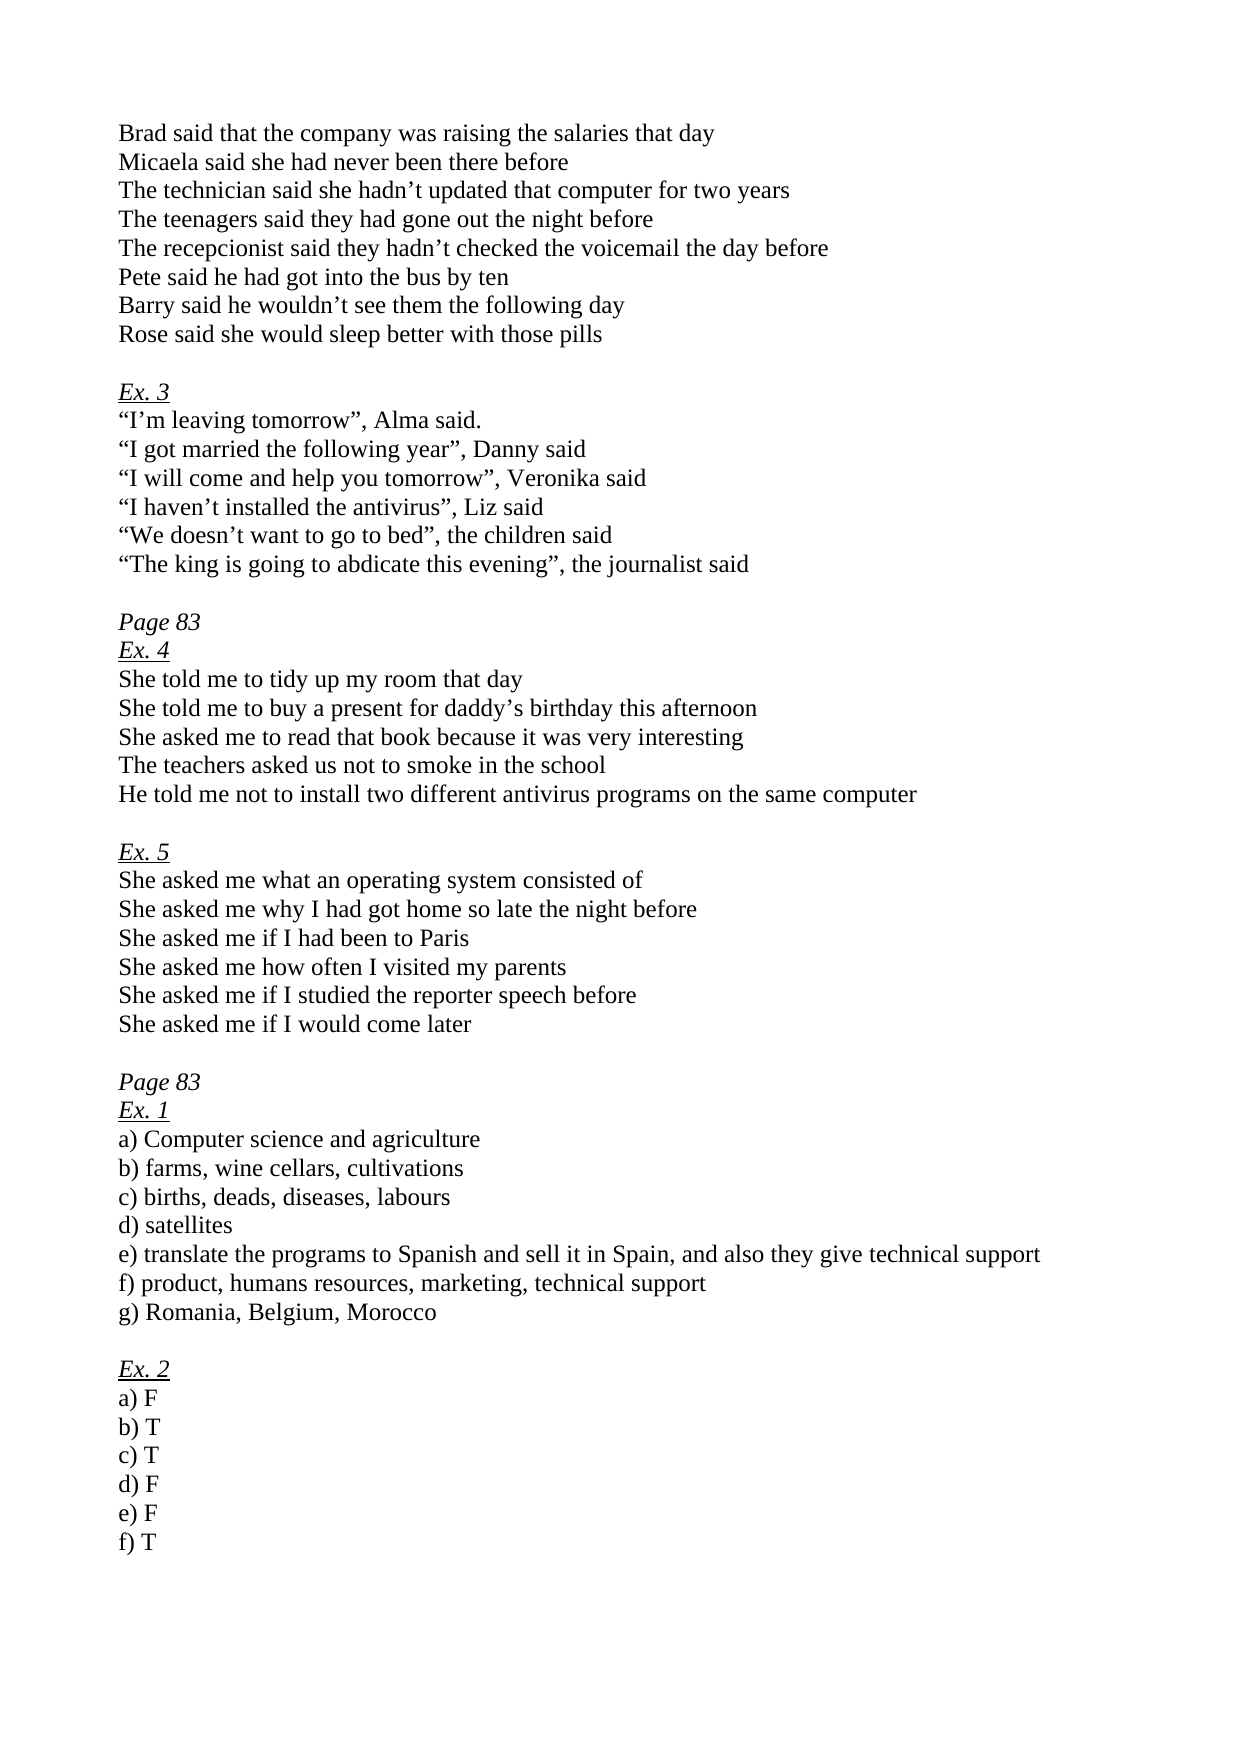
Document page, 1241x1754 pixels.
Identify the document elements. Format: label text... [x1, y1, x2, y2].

text The technician said she hadn’t updated that computer for two years [118, 176, 1122, 204]
text Ex. 5 [118, 837, 1122, 866]
text d) F [118, 1469, 1122, 1498]
text She asked me why I had got home so late the night before [118, 894, 1122, 923]
text She asked me if I studied the reporter speech before [118, 981, 1122, 1009]
text e) translate the programs to Spanish and sell it in Spain, and also they give technical support [118, 1239, 1122, 1268]
text Ex. 3 [118, 377, 1122, 406]
text b) farms, wine cellars, cultivations [118, 1153, 1122, 1182]
text Ex. 2 [118, 1354, 1122, 1383]
text “I got married the following year”, Danny said [118, 434, 1122, 463]
text “I will come and help you tomorrow”, Veronika said [118, 463, 1122, 492]
text e) F [118, 1498, 1122, 1527]
text She asked me how often I visited my parents [118, 952, 1122, 981]
text The teachers asked us not to smoke in the school [118, 751, 1122, 779]
text She asked me what an operating system consisted of [118, 866, 1122, 894]
text f) product, humans resources, marketing, technical support [118, 1268, 1122, 1297]
text g) Romania, Belgium, Morocco [118, 1297, 1122, 1326]
text She asked me if I would come later [118, 1009, 1122, 1038]
text Micaela said she had never been there before [118, 147, 1122, 176]
text b) T [118, 1412, 1122, 1441]
text Barry said he wouldn’t see them the following day [118, 291, 1122, 319]
text Pete said he had got into the bus by ten [118, 262, 1122, 291]
text c) T [118, 1441, 1122, 1469]
text “We doesn’t want to go to bed”, the children said [118, 521, 1122, 549]
text a) F [118, 1383, 1122, 1412]
text He told me not to install two different antivirus programs on the same computer [118, 779, 1122, 808]
text Rose said she would sleep better with those pills [118, 319, 1122, 348]
text “I haven’t installed the antivirus”, Liz said [118, 492, 1122, 521]
text “The king is going to abdicate this evening”, the journalist said [118, 549, 1122, 578]
text f) T [118, 1527, 1122, 1556]
text Ex. 4 [118, 636, 1122, 664]
text Page 83 [118, 1067, 1122, 1096]
text Page 83 [118, 607, 1122, 636]
text She asked me if I had been to Paris [118, 923, 1122, 952]
text Ex. 1 [118, 1096, 1122, 1124]
text The recepcionist said they hadn’t checked the voicemail the day before [118, 233, 1122, 262]
text a) Computer science and agriculture [118, 1124, 1122, 1153]
text She told me to buy a present for daddy’s birthday this afternoon [118, 693, 1122, 722]
text “I’m leaving tomorrow”, Alma said. [118, 406, 1122, 434]
text She told me to tidy up my room that day [118, 664, 1122, 693]
text She asked me to read that book because it was very interesting [118, 722, 1122, 751]
text c) births, deads, diseases, labours [118, 1182, 1122, 1211]
text Brad said that the company was raising the salaries that day [118, 118, 1122, 147]
text d) satellites [118, 1211, 1122, 1239]
text The teenagers said they had gone out the night before [118, 204, 1122, 233]
